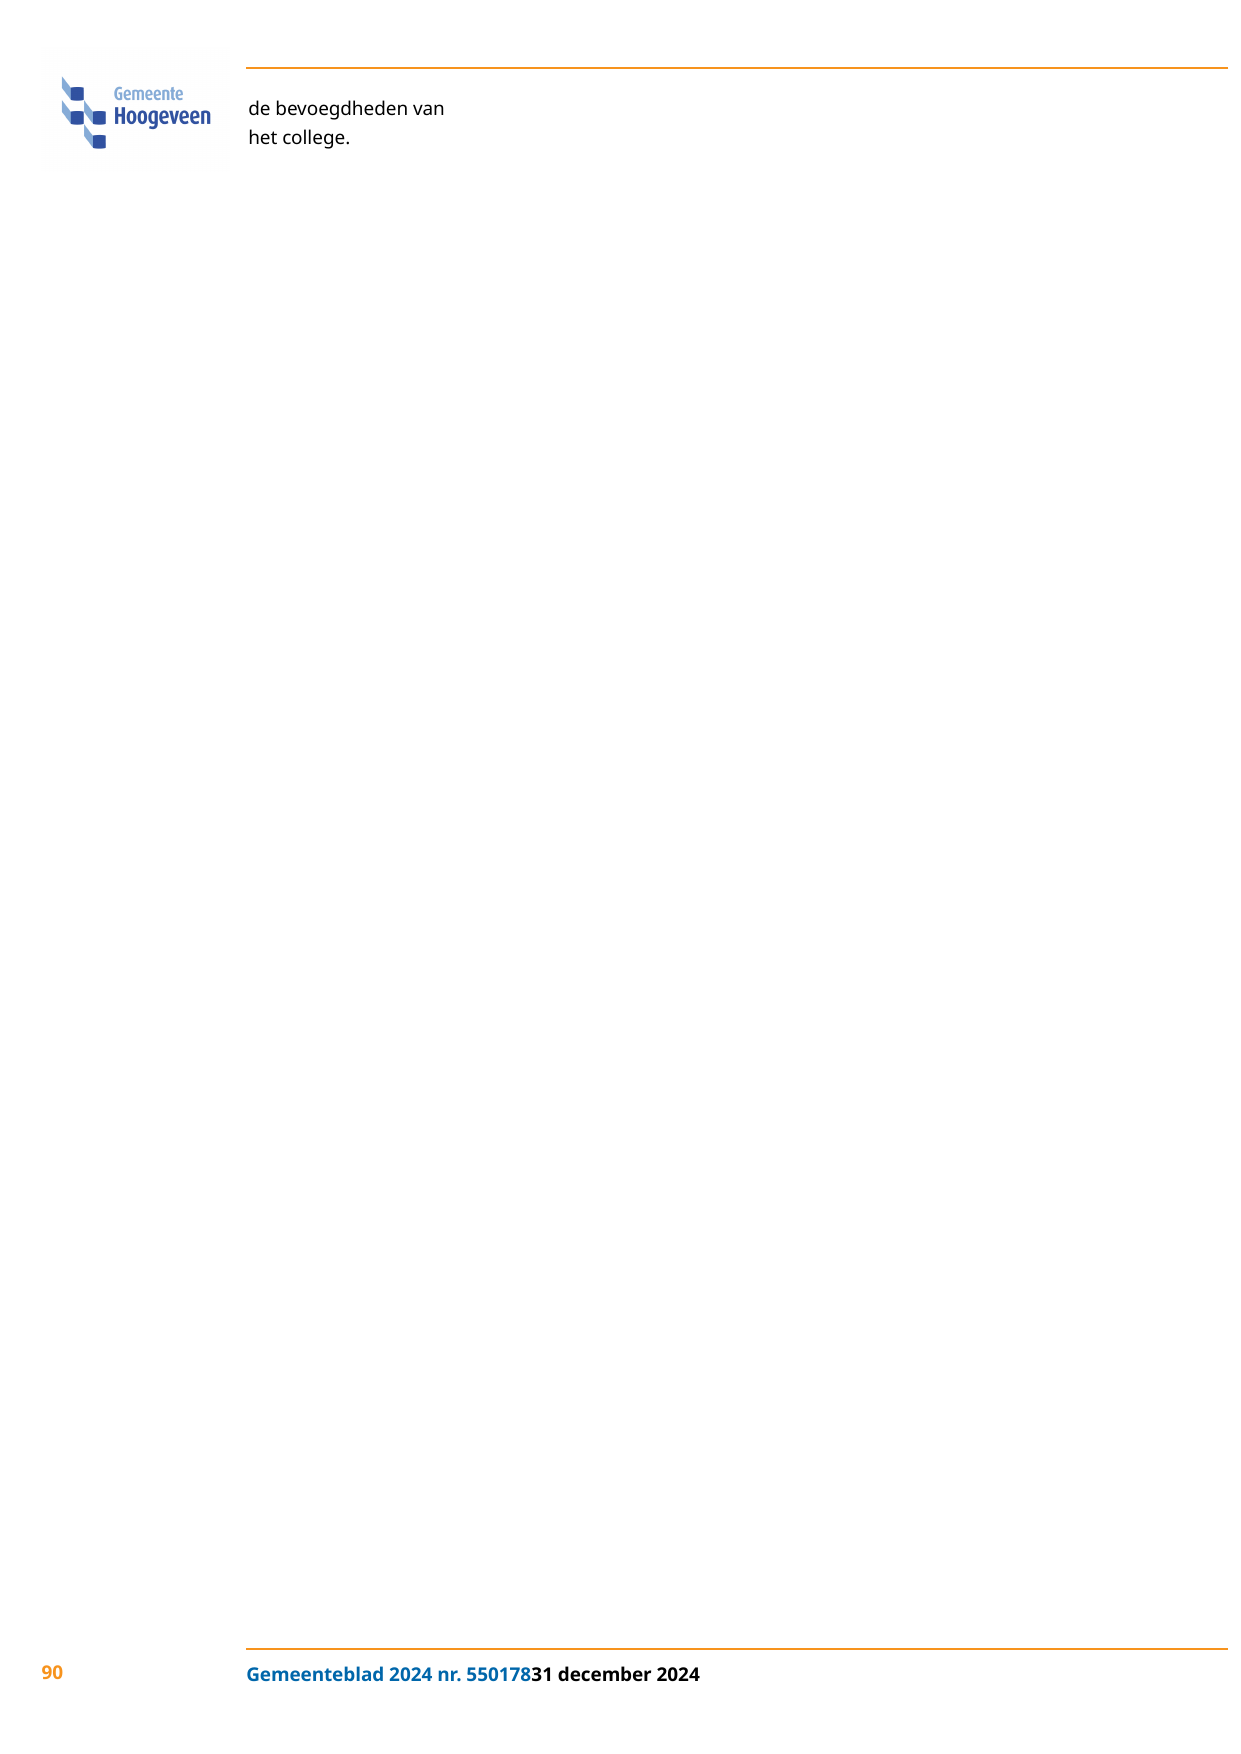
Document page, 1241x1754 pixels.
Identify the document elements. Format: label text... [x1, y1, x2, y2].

picture [41, 47, 231, 172]
table_cell [452, 95, 657, 150]
table_cell de bevoegdheden van het college. [248, 95, 452, 150]
table_cell [837, 95, 1152, 150]
table_cell [657, 95, 837, 150]
